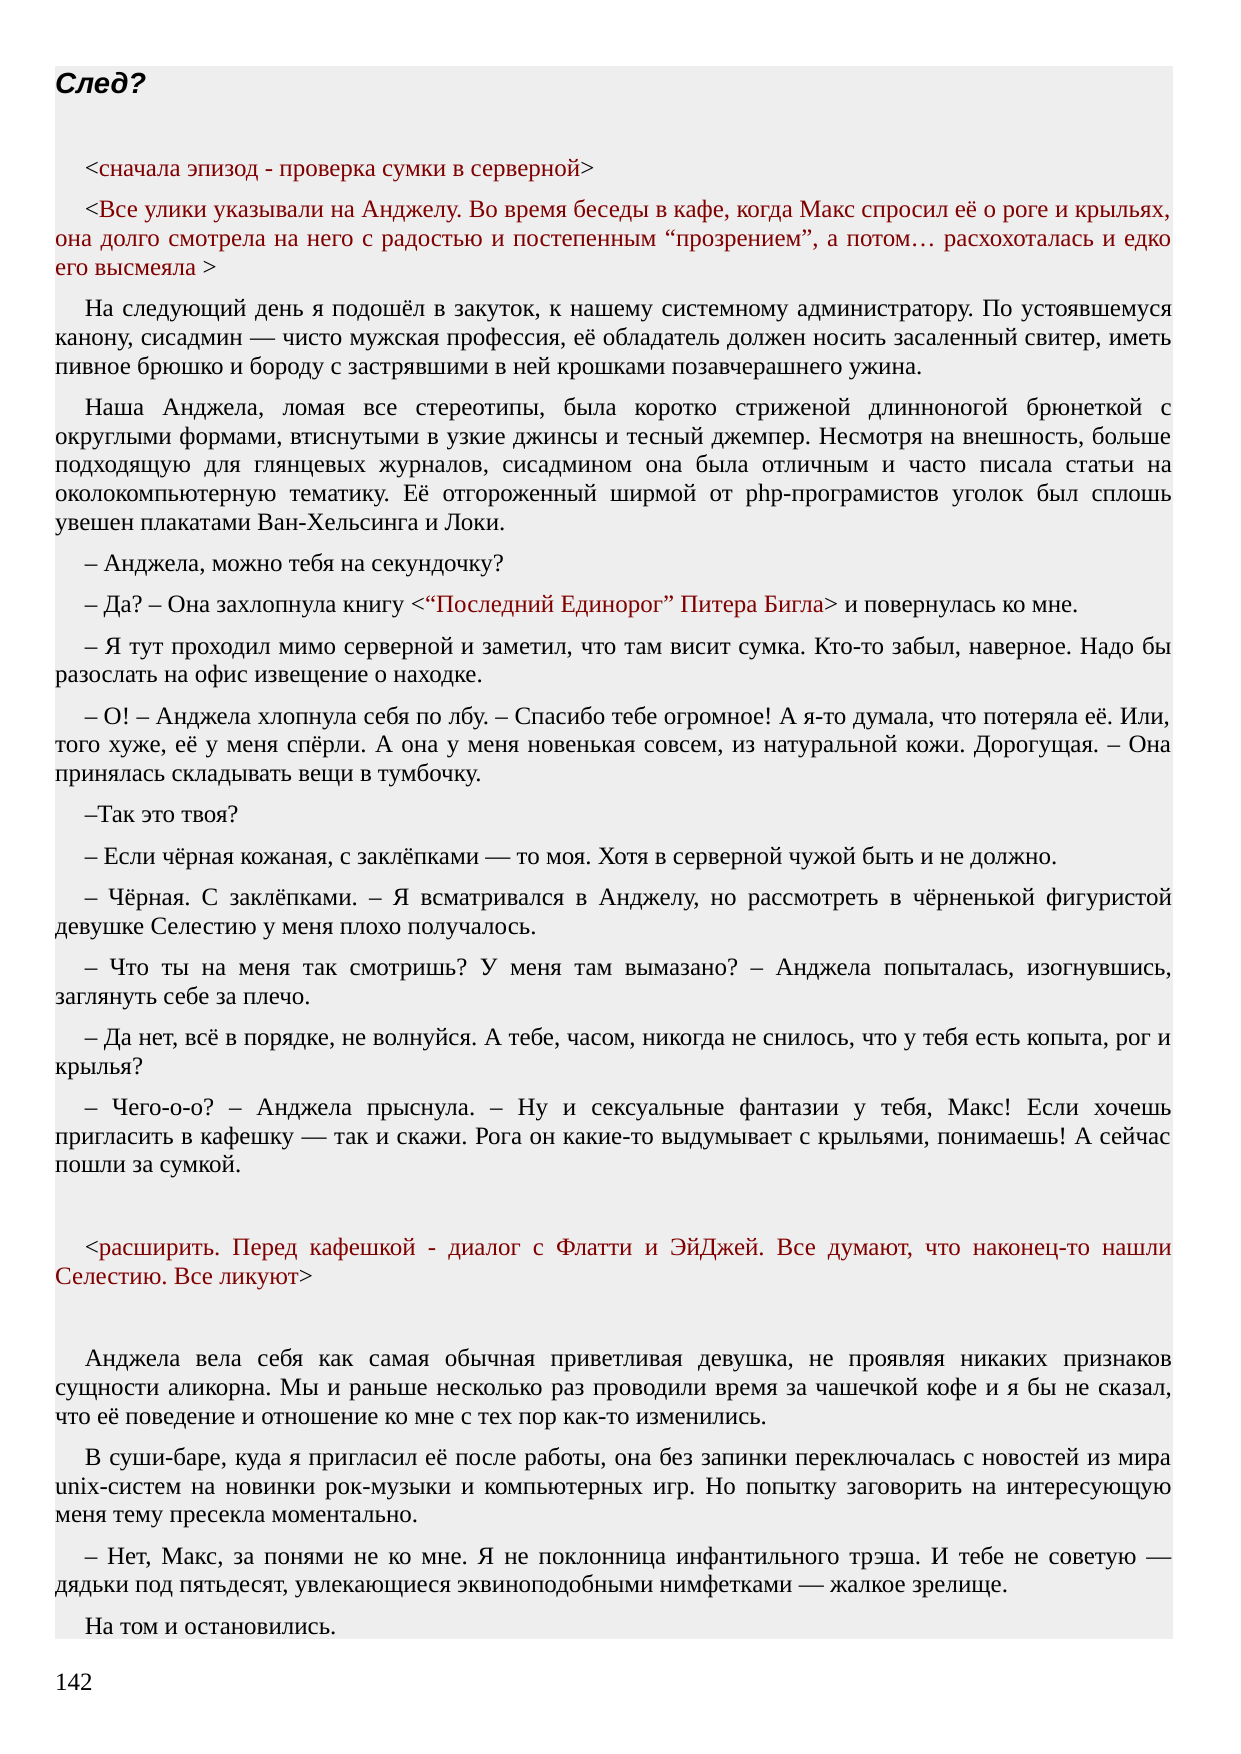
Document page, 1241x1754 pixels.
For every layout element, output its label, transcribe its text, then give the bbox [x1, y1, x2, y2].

text –Так это твоя? [55, 799, 1173, 828]
text – Нет, Макс, за понями не ко мне. Я не поклонница инфантильного трэша. И тебе не советую — дядьки под пятьдесят, увлекающиеся эквиноподобными нимфетками — жалкое зрелище. [55, 1541, 1173, 1598]
text Наша Анджела, ломая все стереотипы, была коротко стриженой длинноногой брюнеткой с округлыми формами, втиснутыми в узкие джинсы и тесный джемпер. Несмотря на внешность, больше подходящую для глянцевых журналов, сисадмином она была отличным и часто писала статьи на околокомпьютерную тематику. Её отгороженный ширмой от php-програмистов уголок был сплошь увешен плакатами Ван-Хельсинга и Локи. [55, 392, 1173, 536]
text <расширить. Перед кафешкой - диалог с Флатти и ЭйДжей. Все думают, что наконец-то нашли Селестию. Все ликуют> [55, 1232, 1173, 1289]
text – Чего-о-о? – Анджела прыснула. – Ну и сексуальные фантазии у тебя, Макс! Если хочешь пригласить в кафешку — так и скажи. Рога он какие-то выдумывает с крыльями, понимаешь! А сейчас пошли за сумкой. [55, 1092, 1173, 1178]
text На том и остановились. [55, 1611, 1173, 1639]
text <Все улики указывали на Анджелу. Во время беседы в кафе, когда Макс спросил её о роге и крыльях, она долго смотрела на него с радостью и постепенным “прозрением”, а потом… расхохоталась и едко его высмеяла > [55, 194, 1173, 281]
text – Да? – Она захлопнула книгу <“Последний Единорог” Питера Бигла> и повернулась ко мне. [55, 589, 1173, 618]
text – Чёрная. С заклёпками. – Я всматривался в Анджелу, но рассмотреть в чёрненькой фигуристой девушке Селестию у меня плохо получалось. [55, 882, 1173, 939]
text <сначала эпизод - проверка сумки в серверной> [55, 153, 1173, 182]
text – Что ты на меня так смотришь? У меня там вымазано? – Анджела попыталась, изогнувшись, заглянуть себе за плечо. [55, 952, 1173, 1009]
text Анджела вела себя как самая обычная приветливая девушка, не проявляя никаких признаков сущности аликорна. Мы и раньше несколько раз проводили время за чашечкой кофе и я бы не сказал, что её поведение и отношение ко мне с тех пор как-то изменились. [55, 1343, 1173, 1429]
subtitle След? [55, 66, 1173, 99]
text – Я тут проходил мимо серверной и заметил, что там висит сумка. Кто-то забыл, наверное. Надо бы разослать на офис извещение о находке. [55, 631, 1173, 688]
text – О! – Анджела хлопнула себя по лбу. – Спасибо тебе огромное! А я-то думала, что потеряла её. Или, того хуже, её у меня спёрли. А она у меня новенькая совсем, из натуральной кожи. Дорогущая. – Она принялась складывать вещи в тумбочку. [55, 701, 1173, 787]
text На следующий день я подошёл в закуток, к нашему системному администратору. По устоявшемуся канону, сисадмин — чисто мужская профессия, её обладатель должен носить засаленный свитер, иметь пивное брюшко и бороду с застрявшими в ней крошками позавчерашнего ужина. [55, 293, 1173, 379]
text В суши-баре, куда я пригласил её после работы, она без запинки переключалась с новостей из мира unix-систем на новинки рок-музыки и компьютерных игр. Но попытку заговорить на интересующую меня тему пресекла моментально. [55, 1442, 1173, 1528]
text – Да нет, всё в порядке, не волнуйся. А тебе, часом, никогда не снилось, что у тебя есть копыта, рог и крылья? [55, 1022, 1173, 1079]
text – Анджела, можно тебя на секундочку? [55, 548, 1173, 577]
text – Если чёрная кожаная, с заклёпками — то моя. Хотя в серверной чужой быть и не должно. [55, 841, 1173, 869]
